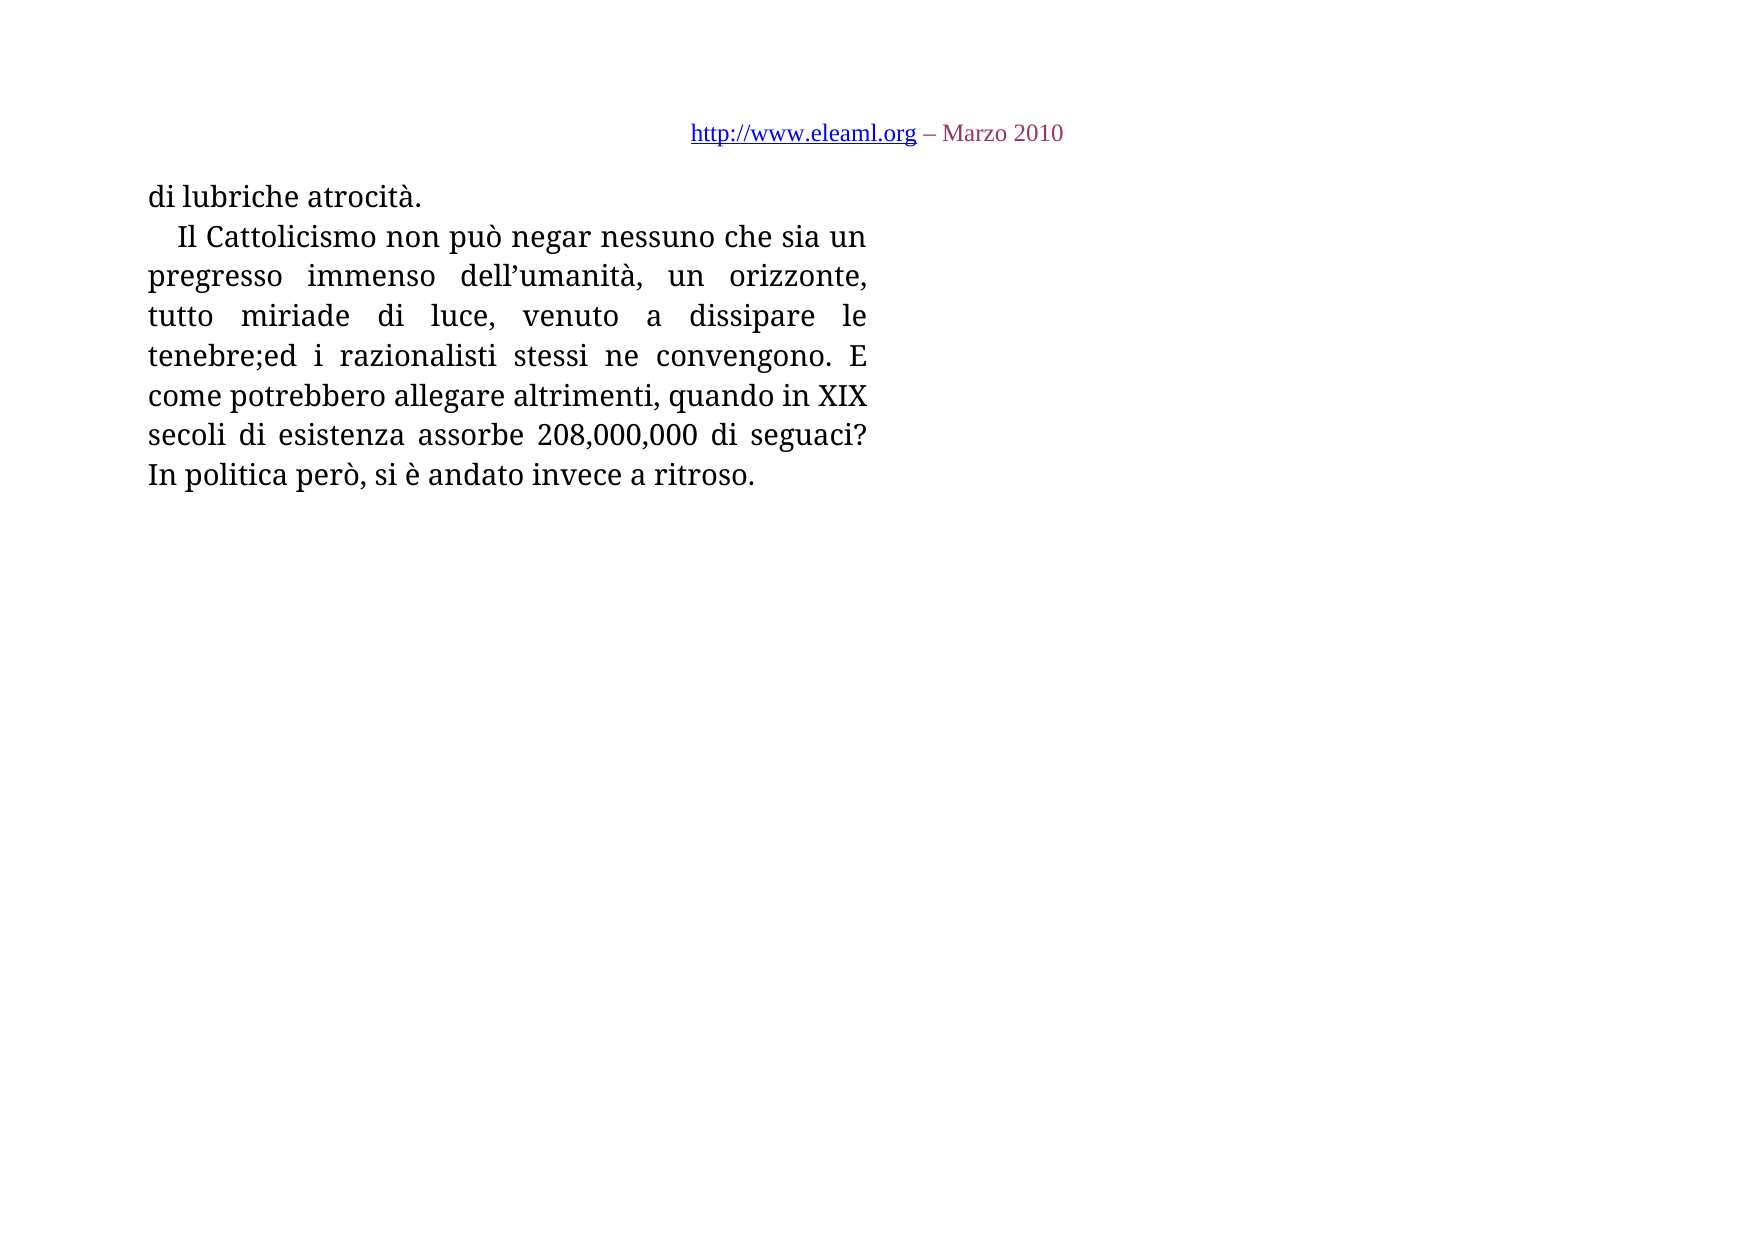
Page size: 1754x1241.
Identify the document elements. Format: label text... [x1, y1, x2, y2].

text di lubriche atrocità. [148, 176, 868, 216]
text Il Cattolicismo non può negar nessuno che sia un pregresso immenso dell’umanità, un orizzonte, tutto miriade di luce, venuto a dissipare le tenebre;ed i razionalisti stessi ne convengono. E come potrebbero allegare altrimenti, quando in XIX secoli di esistenza assorbe 208,000,000 di seguaci? In politica però, si è andato invece a ritroso. [148, 216, 868, 494]
